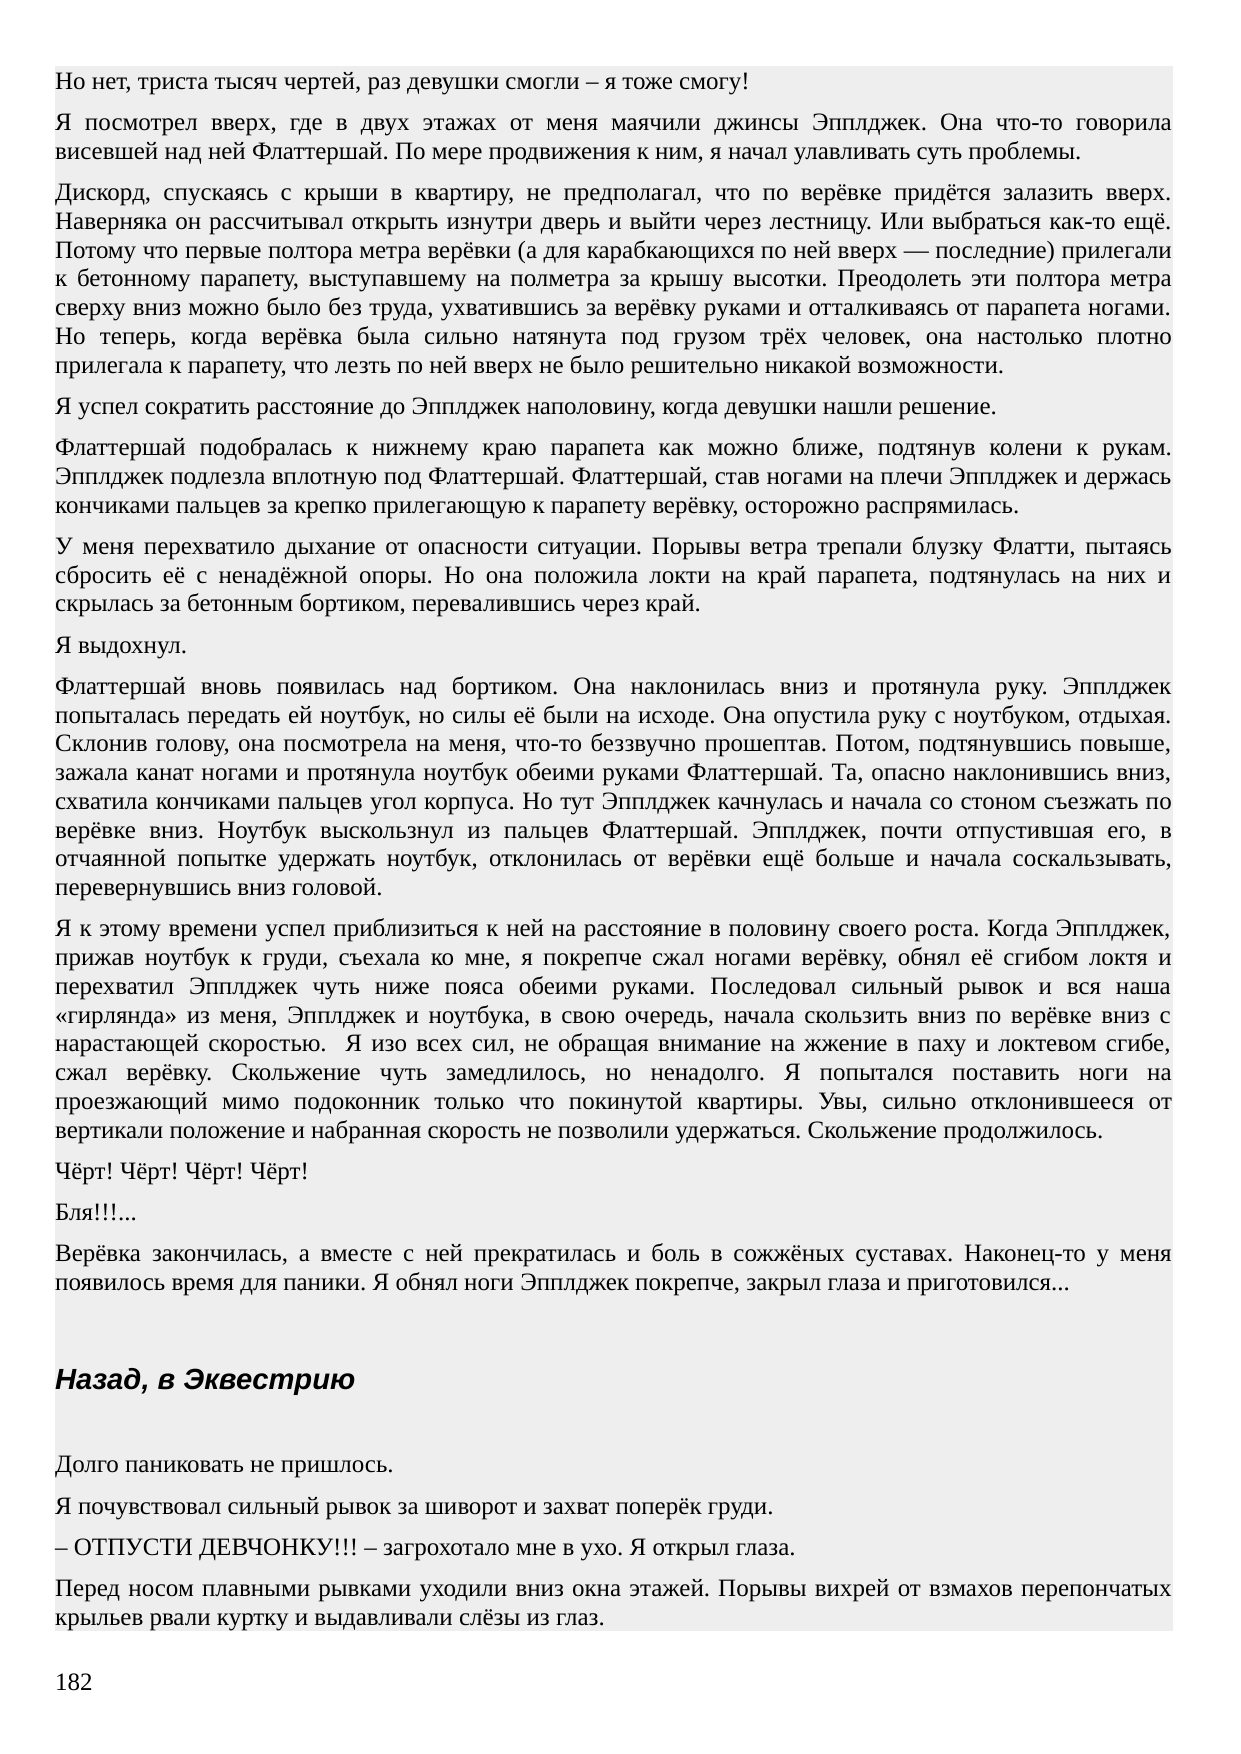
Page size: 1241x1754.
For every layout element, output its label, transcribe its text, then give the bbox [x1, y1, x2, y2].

text Я выдохнул. [55, 630, 1173, 658]
text Перед носом плавными рывками уходили вниз окна этажей. Порывы вихрей от взмахов перепончатых крыльев рвали куртку и выдавливали слёзы из глаз. [55, 1573, 1173, 1631]
text Дискорд, спускаясь с крыши в квартиру, не предполагал, что по верёвке придётся залазить вверх. Наверняка он рассчитывал открыть изнутри дверь и выйти через лестницу. Или выбраться как-то ещё. Потому что первые полтора метра верёвки (а для карабкающихся по ней вверх — последние) прилегали к бетонному парапету, выступавшему на полметра за крышу высотки. Преодолеть эти полтора метра сверху вниз можно было без труда, ухватившись за верёвку руками и отталкиваясь от парапета ногами. Но теперь, когда верёвка была сильно натянута под грузом трёх человек, она настолько плотно прилегала к парапету, что лезть по ней вверх не было решительно никакой возможности. [55, 177, 1173, 378]
text Я почувствовал сильный рывок за шиворот и захват поперёк груди. [55, 1491, 1173, 1519]
text Долго паниковать не пришлось. [55, 1449, 1173, 1478]
text Флаттершай подобралась к нижнему краю парапета как можно ближе, подтянув колени к рукам. Эпплджек подлезла вплотную под Флаттершай. Флаттершай, став ногами на плечи Эпплджек и держась кончиками пальцев за крепко прилегающую к парапету верёвку, осторожно распрямилась. [55, 432, 1173, 518]
text Я посмотрел вверх, где в двух этажах от меня маячили джинсы Эпплджек. Она что-то говорила висевшей над ней Флаттершай. По мере продвижения к ним, я начал улавливать суть проблемы. [55, 107, 1173, 165]
text – ОТПУСТИ ДЕВЧОНКУ!!! – загрохотало мне в ухо. Я открыл глаза. [55, 1532, 1173, 1561]
text Бля!!!... [55, 1197, 1173, 1226]
text Но нет, триста тысяч чертей, раз девушки смогли – я тоже смогу! [55, 66, 1173, 95]
text Я успел сократить расстояние до Эпплджек наполовину, когда девушки нашли решение. [55, 391, 1173, 420]
text Флаттершай вновь появилась над бортиком. Она наклонилась вниз и протянула руку. Эпплджек попыталась передать ей ноутбук, но силы её были на исходе. Она опустила руку с ноутбуком, отдыхая. Склонив голову, она посмотрела на меня, что-то беззвучно прошептав. Потом, подтянувшись повыше, зажала канат ногами и протянула ноутбук обеими руками Флаттершай. Та, опасно наклонившись вниз, схватила кончиками пальцев угол корпуса. Но тут Эпплджек качнулась и начала со стоном съезжать по верёвке вниз. Ноутбук выскользнул из пальцев Флаттершай. Эпплджек, почти отпустившая его, в отчаянной попытке удержать ноутбук, отклонилась от верёвки ещё больше и начала соскальзывать, перевернувшись вниз головой. [55, 671, 1173, 901]
text Верёвка закончилась, а вместе с ней прекратилась и боль в сожжёных суставах. Наконец-то у меня появилось время для паники. Я обнял ноги Эпплджек покрепче, закрыл глаза и приготовился... [55, 1238, 1173, 1296]
text Я к этому времени успел приблизиться к ней на расстояние в половину своего роста. Когда Эпплджек, прижав ноутбук к груди, съехала ко мне, я покрепче сжал ногами верёвку, обнял её сгибом локтя и перехватил Эпплджек чуть ниже пояса обеими руками. Последовал сильный рывок и вся наша «гирлянда» из меня, Эпплджек и ноутбука, в свою очередь, начала скользить вниз по верёвке вниз с нарастающей скоростью. Я изо всех сил, не обращая внимание на жжение в паху и локтевом сгибе, сжал верёвку. Скольжение чуть замедлилось, но ненадолго. Я попытался поставить ноги на проезжающий мимо подоконник только что покинутой квартиры. Увы, сильно отклонившееся от вертикали положение и набранная скорость не позволили удержаться. Скольжение продолжилось. [55, 913, 1173, 1143]
text У меня перехватило дыхание от опасности ситуации. Порывы ветра трепали блузку Флатти, пытаясь сбросить её с ненадёжной опоры. Но она положила локти на край парапета, подтянулась на них и скрылась за бетонным бортиком, перевалившись через край. [55, 531, 1173, 617]
text Чёрт! Чёрт! Чёрт! Чёрт! [55, 1156, 1173, 1185]
subtitle Назад, в Эквестрию [55, 1362, 1173, 1396]
